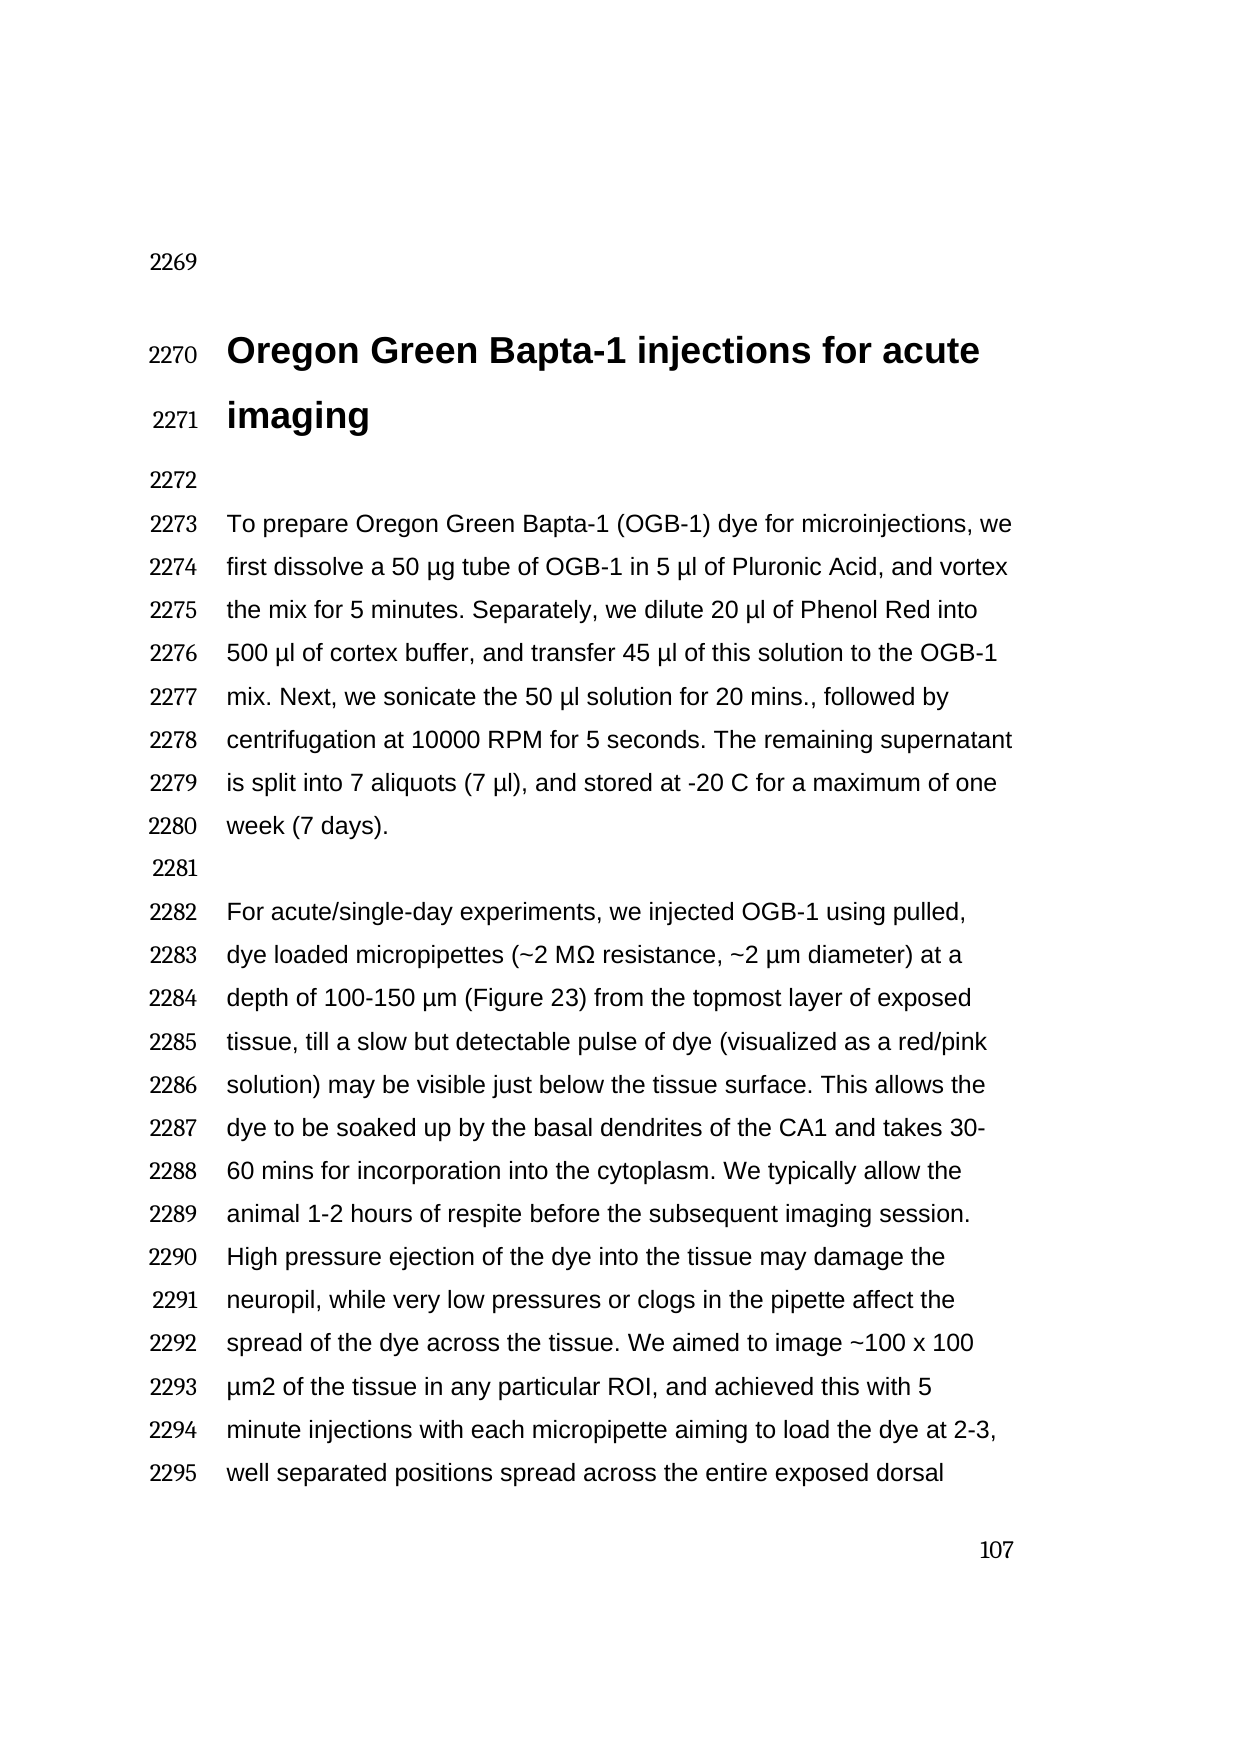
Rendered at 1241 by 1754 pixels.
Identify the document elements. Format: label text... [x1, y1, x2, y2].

text To prepare Oregon Green Bapta-1 (OGB-1) dye for microinjections, we first dissolve a 50 µg tube of OGB-1 in 5 µl of Pluronic Acid, and vortex the mix for 5 minutes. Separately, we dilute 20 µl of Phenol Red into 500 µl of cortex buffer, and transfer 45 µl of this solution to the OGB-1 mix. Next, we sonicate the 50 µl solution for 20 mins., followed by centrifugation at 10000 RPM for 5 seconds. The remaining supernatant is split into 7 aliquots (7 µl), and stored at -20 C for a maximum of one week (7 days). [226, 509, 1014, 840]
subtitle Oregon Green Bapta-1 injections for acute imaging [226, 328, 1014, 436]
text For acute/single-day experiments, we injected OGB-1 using pulled, dye loaded micropipettes (~2 MΩ resistance, ~2 µm diameter) at a depth of 100-150 µm (Figure 23) from the topmost layer of exposed tissue, till a slow but detectable pulse of dye (visualized as a red/pink solution) may be visible just below the tissue surface. This allows the dye to be soaked up by the basal dendrites of the CA1 and takes 30-60 mins for incorporation into the cytoplasm. We typically allow the animal 1-2 hours of respite before the subsequent imaging session. High pressure ejection of the dye into the tissue may damage the neuropil, while very low pressures or clogs in the pipette affect the spread of the dye across the tissue. We aimed to image ~100 x 100 µm2 of the tissue in any particular ROI, and achieved this with 5 minute injections with each micropipette aiming to load the dye at 2-3, well separated positions spread across the entire exposed dorsal [226, 897, 1014, 1487]
